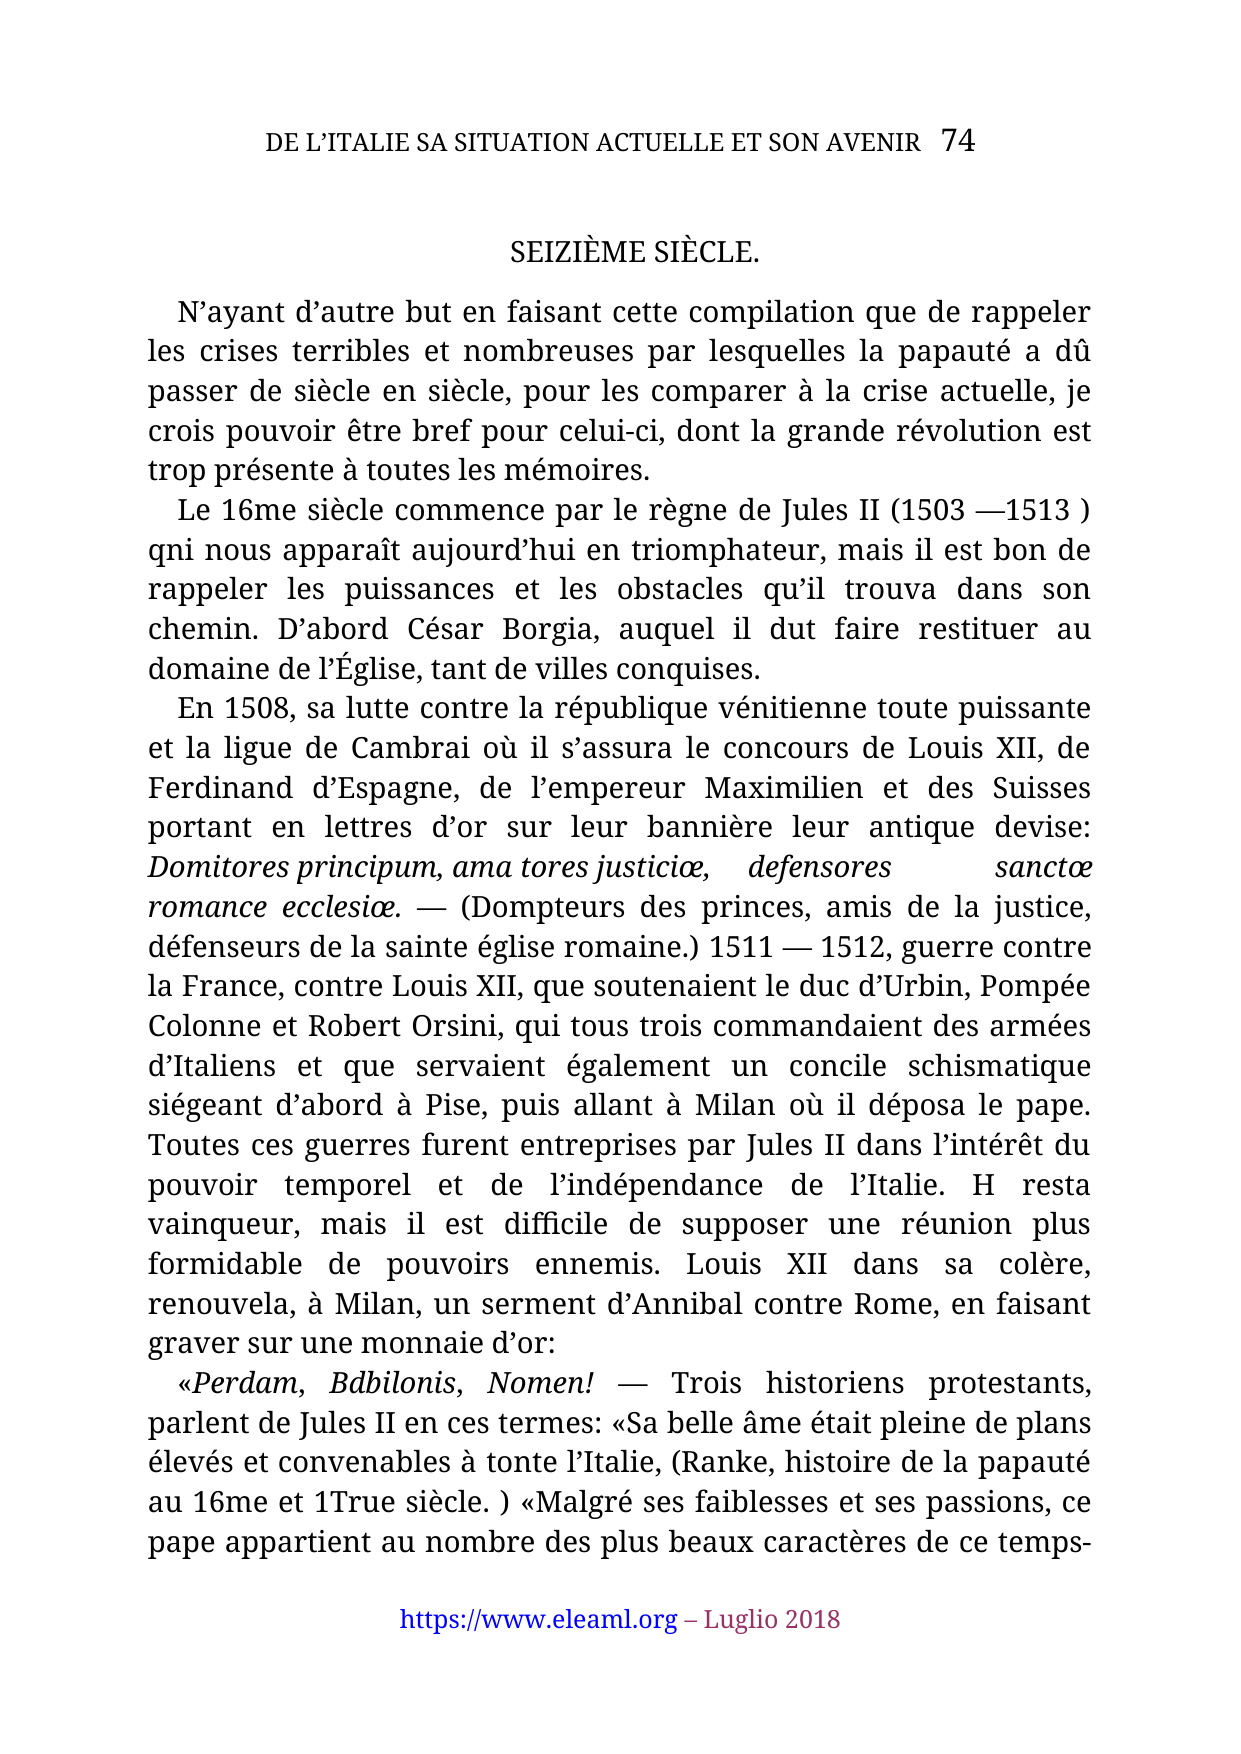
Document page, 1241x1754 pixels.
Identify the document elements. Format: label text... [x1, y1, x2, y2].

text En 1508, sa lutte contre la république vénitienne toute puissante et la ligue de Cambrai où il s’assura le concours de Louis XII, de Ferdinand d’Espagne, de l’empereur Maximilien et des Suisses portant en lettres d’or sur leur bannière leur antique devise: Domitores principum, ama tores justiciœ, defensores sanctœ romance ecclesiœ. — (Dompteurs des princes, amis de la justice, défenseurs de la sainte église romaine.) 1511 — 1512, guerre contre la France, contre Louis XII, que soutenaient le duc d’Urbin, Pompée Colonne et Robert Orsini, qui tous trois commandaient des armées d’Italiens et que servaient également un concile schismatique siégeant d’abord à Pise, puis allant à Milan où il déposa le pape. Toutes ces guerres furent entreprises par Jules II dans l’intérêt du pouvoir temporel et de l’indépendance de l’Italie. H resta vainqueur, mais il est difficile de supposer une réunion plus formidable de pouvoirs ennemis. Louis XII dans sa colère, renouvela, à Milan, un serment d’Annibal contre Rome, en faisant graver sur une monnaie d’or: [148, 688, 1093, 1362]
text Le 16me siècle commence par le règne de Jules II (1503 —1513 ) qni nous apparaît aujourd’hui en triomphateur, mais il est bon de rappeler les puissances et les obstacles qu’il trouva dans son chemin. D’abord César Borgia, auquel il dut faire restituer au domaine de l’Église, tant de villes conquises. [148, 489, 1093, 688]
text SEIZIÈME SIÈCLE. [148, 231, 1093, 271]
text N’ayant d’autre but en faisant cette compilation que de rappeler les crises terribles et nombreuses par lesquelles la papauté a dû passer de siècle en siècle, pour les comparer à la crise actuelle, je crois pouvoir être bref pour celui-ci, dont la grande révolution est trop présente à toutes les mémoires. [148, 291, 1093, 489]
text «Perdam, Bdbilonis, Nomen! — Trois historiens protestants, parlent de Jules II en ces termes: «Sa belle âme était pleine de plans élevés et convenables à tonte l’Italie, (Ranke, histoire de la papauté au 16me et 1True siècle. ) «Malgré ses faiblesses et ses passions, ce pape appartient au nombre des plus beaux caractères de ce temps- [148, 1362, 1093, 1561]
